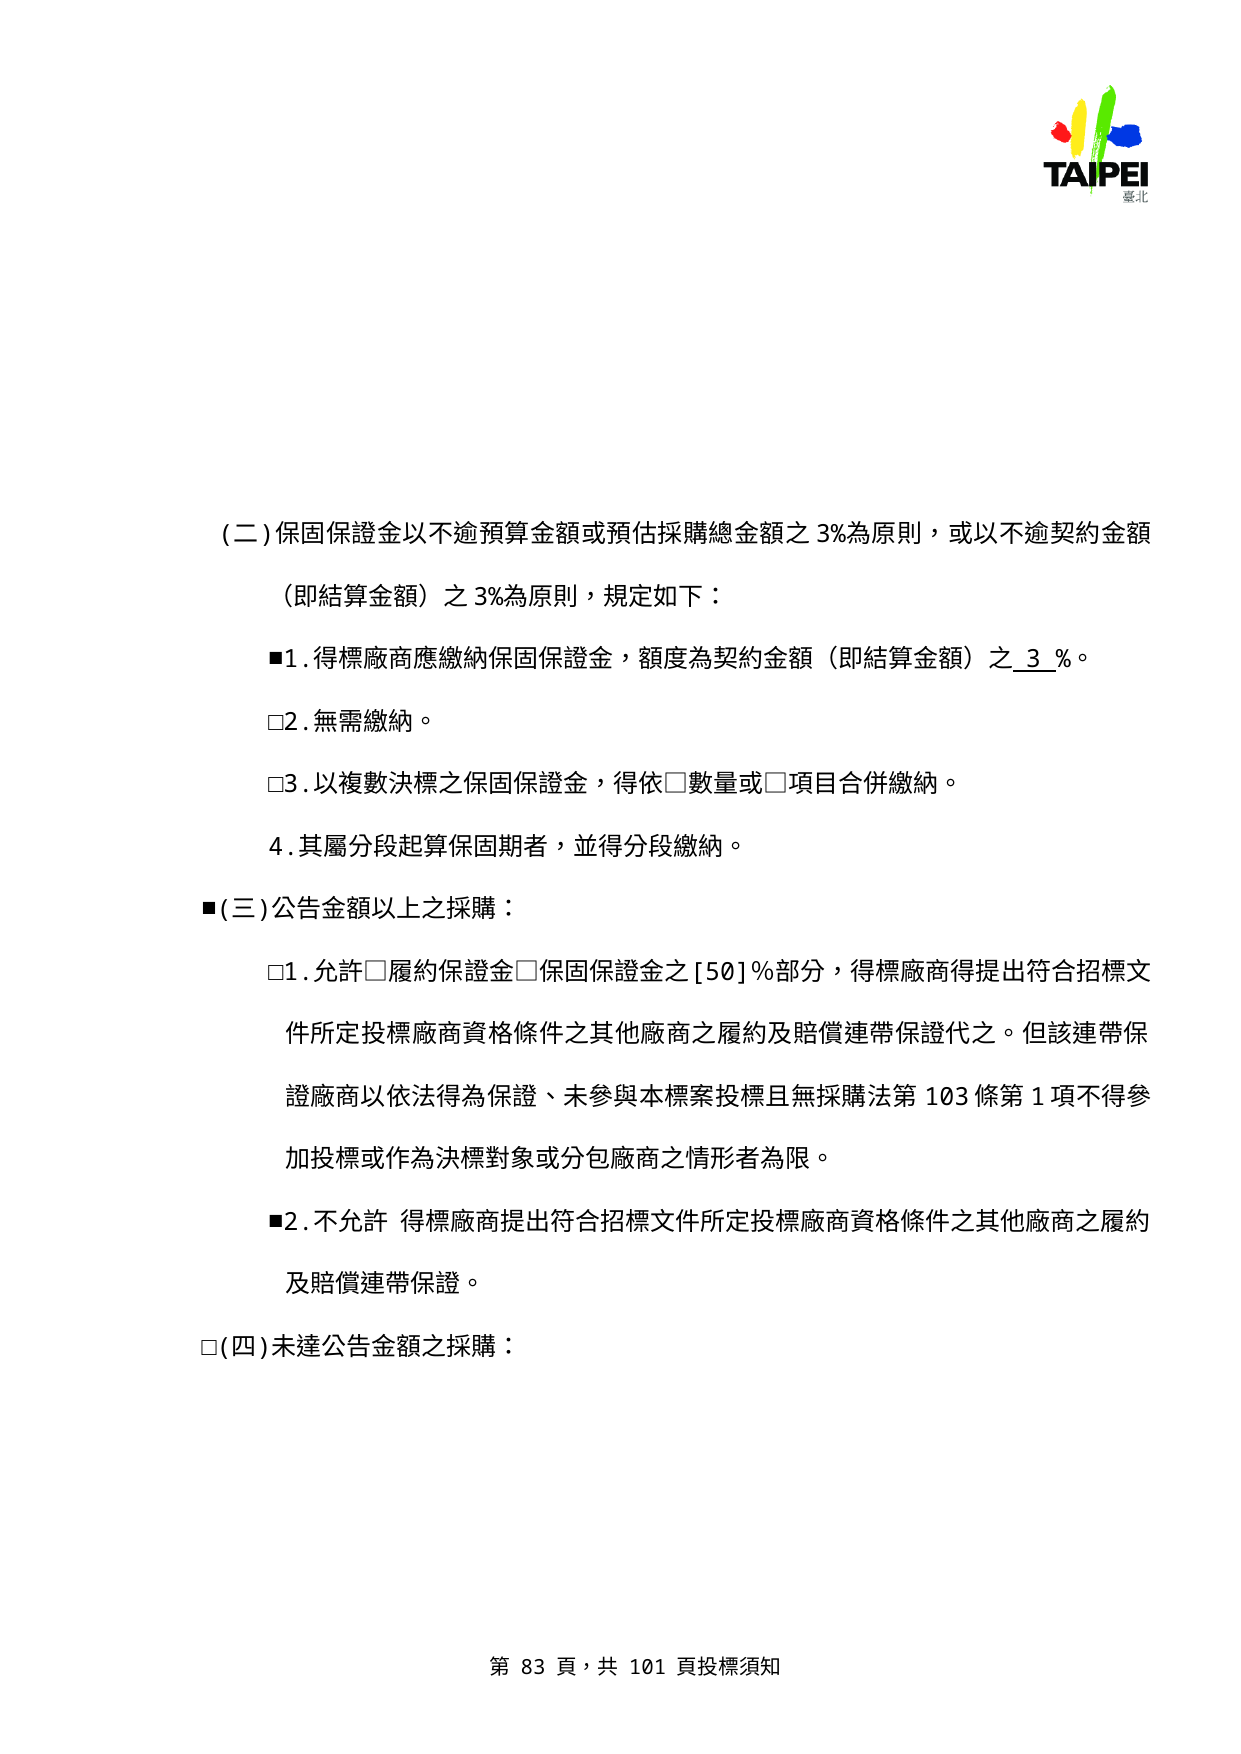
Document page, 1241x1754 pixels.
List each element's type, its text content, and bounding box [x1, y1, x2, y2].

text □1.允許□履約保證金□保固保證金之[50]％部分，得標廠商得提出符合招標文件所定投標廠商資格條件之其他廠商之履約及賠償連帶保證代之。但該連帶保證廠商以依法得為保證、未參與本標案投標且無採購法第103條第1項不得參加投標或作為決標對象或分包廠商之情形者為限。 [268, 928, 1152, 1178]
text ■2.不允許 得標廠商提出符合招標文件所定投標廠商資格條件之其他廠商之履約及賠償連帶保證。 [268, 1178, 1152, 1303]
text □2.無需繳納。 [268, 678, 1152, 740]
text ■1.得標廠商應繳納保固保證金，額度為契約金額（即結算金額）之 3 %。 [268, 615, 1152, 678]
text □3.以複數決標之保固保證金，得依□數量或□項目合併繳納。 [268, 740, 1152, 803]
text (二)保固保證金以不逾預算金額或預估採購總金額之3%為原則，或以不逾契約金額（即結算金額）之3%為原則，規定如下： [218, 490, 1152, 615]
text ■(三)公告金額以上之採購： [201, 865, 1152, 928]
text □(四)未達公告金額之採購： [201, 1303, 1152, 1365]
text 4.其屬分段起算保固期者，並得分段繳納。 [268, 803, 1152, 865]
